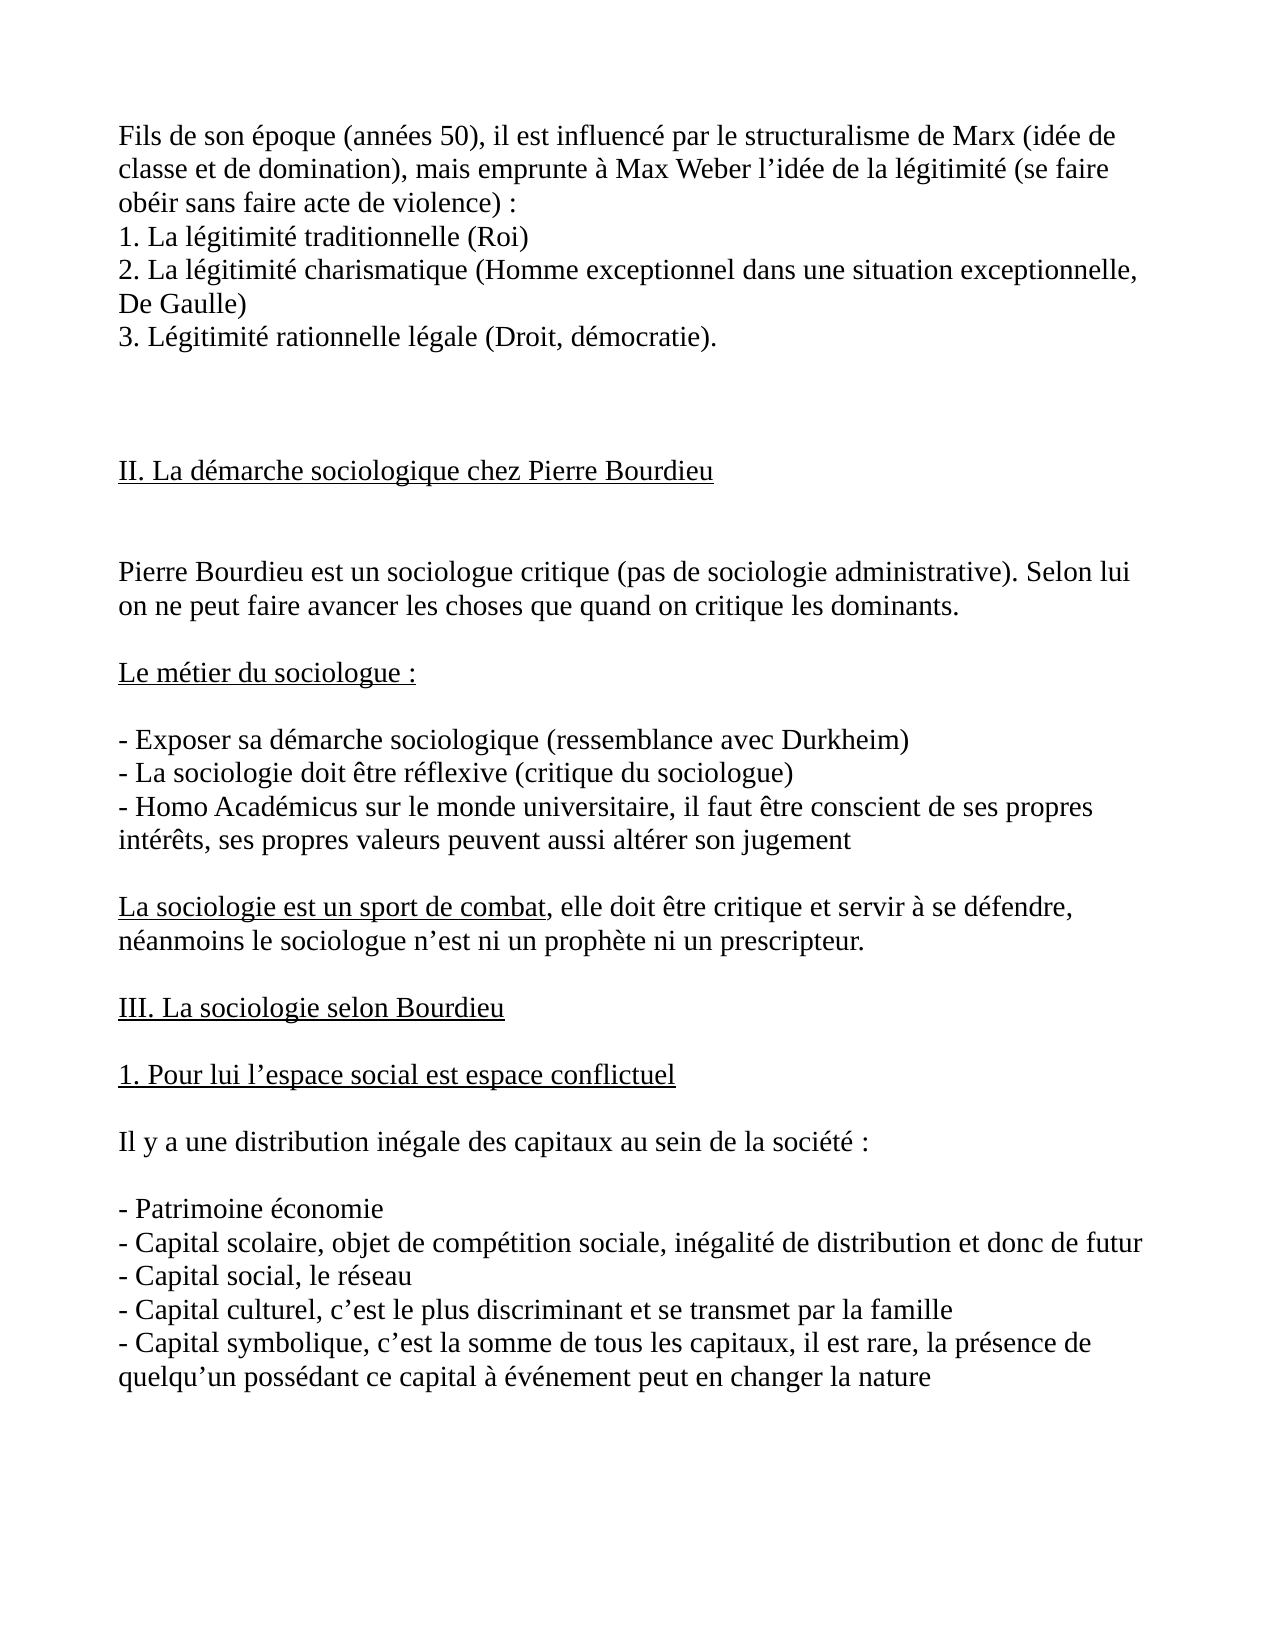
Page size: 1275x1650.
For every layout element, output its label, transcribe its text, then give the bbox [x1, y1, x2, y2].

text 1. Pour lui l’espace social est espace conflictuel [118, 1057, 1157, 1091]
text III. La sociologie selon Bourdieu [118, 990, 1157, 1024]
text 3. Légitimité rationnelle légale (Droit, démocratie). [118, 319, 1157, 353]
text - Homo Académicus sur le monde universitaire, il faut être conscient de ses propres intérêts, ses propres valeurs peuvent aussi altérer son jugement [118, 789, 1157, 856]
text - La sociologie doit être réflexive (critique du sociologue) [118, 755, 1157, 789]
text - Capital symbolique, c’est la somme de tous les capitaux, il est rare, la présence de quelqu’un possédant ce capital à événement peut en changer la nature [118, 1326, 1157, 1393]
text Le métier du sociologue : [118, 655, 1157, 688]
text - Capital social, le réseau [118, 1258, 1157, 1292]
text - Exposer sa démarche sociologique (ressemblance avec Durkheim) [118, 722, 1157, 755]
text Fils de son époque (années 50), il est influencé par le structuralisme de Marx (idée de classe et de domination), mais emprunte à Max Weber l’idée de la légitimité (se faire obéir sans faire acte de violence) : [118, 118, 1157, 219]
text - Capital scolaire, objet de compétition sociale, inégalité de distribution et donc de futur [118, 1225, 1157, 1258]
text Pierre Bourdieu est un sociologue critique (pas de sociologie administrative). Selon lui on ne peut faire avancer les choses que quand on critique les dominants. [118, 554, 1157, 621]
text - Patrimoine économie [118, 1191, 1157, 1225]
text 1. La légitimité traditionnelle (Roi) [118, 219, 1157, 252]
text Il y a une distribution inégale des capitaux au sein de la société : [118, 1124, 1157, 1158]
text II. La démarche sociologique chez Pierre Bourdieu [118, 453, 1157, 487]
text 2. La légitimité charismatique (Homme exceptionnel dans une situation exceptionnelle, De Gaulle) [118, 252, 1157, 319]
text - Capital culturel, c’est le plus discriminant et se transmet par la famille [118, 1292, 1157, 1326]
text La sociologie est un sport de combat, elle doit être critique et servir à se défendre, néanmoins le sociologue n’est ni un prophète ni un prescripteur. [118, 889, 1157, 957]
